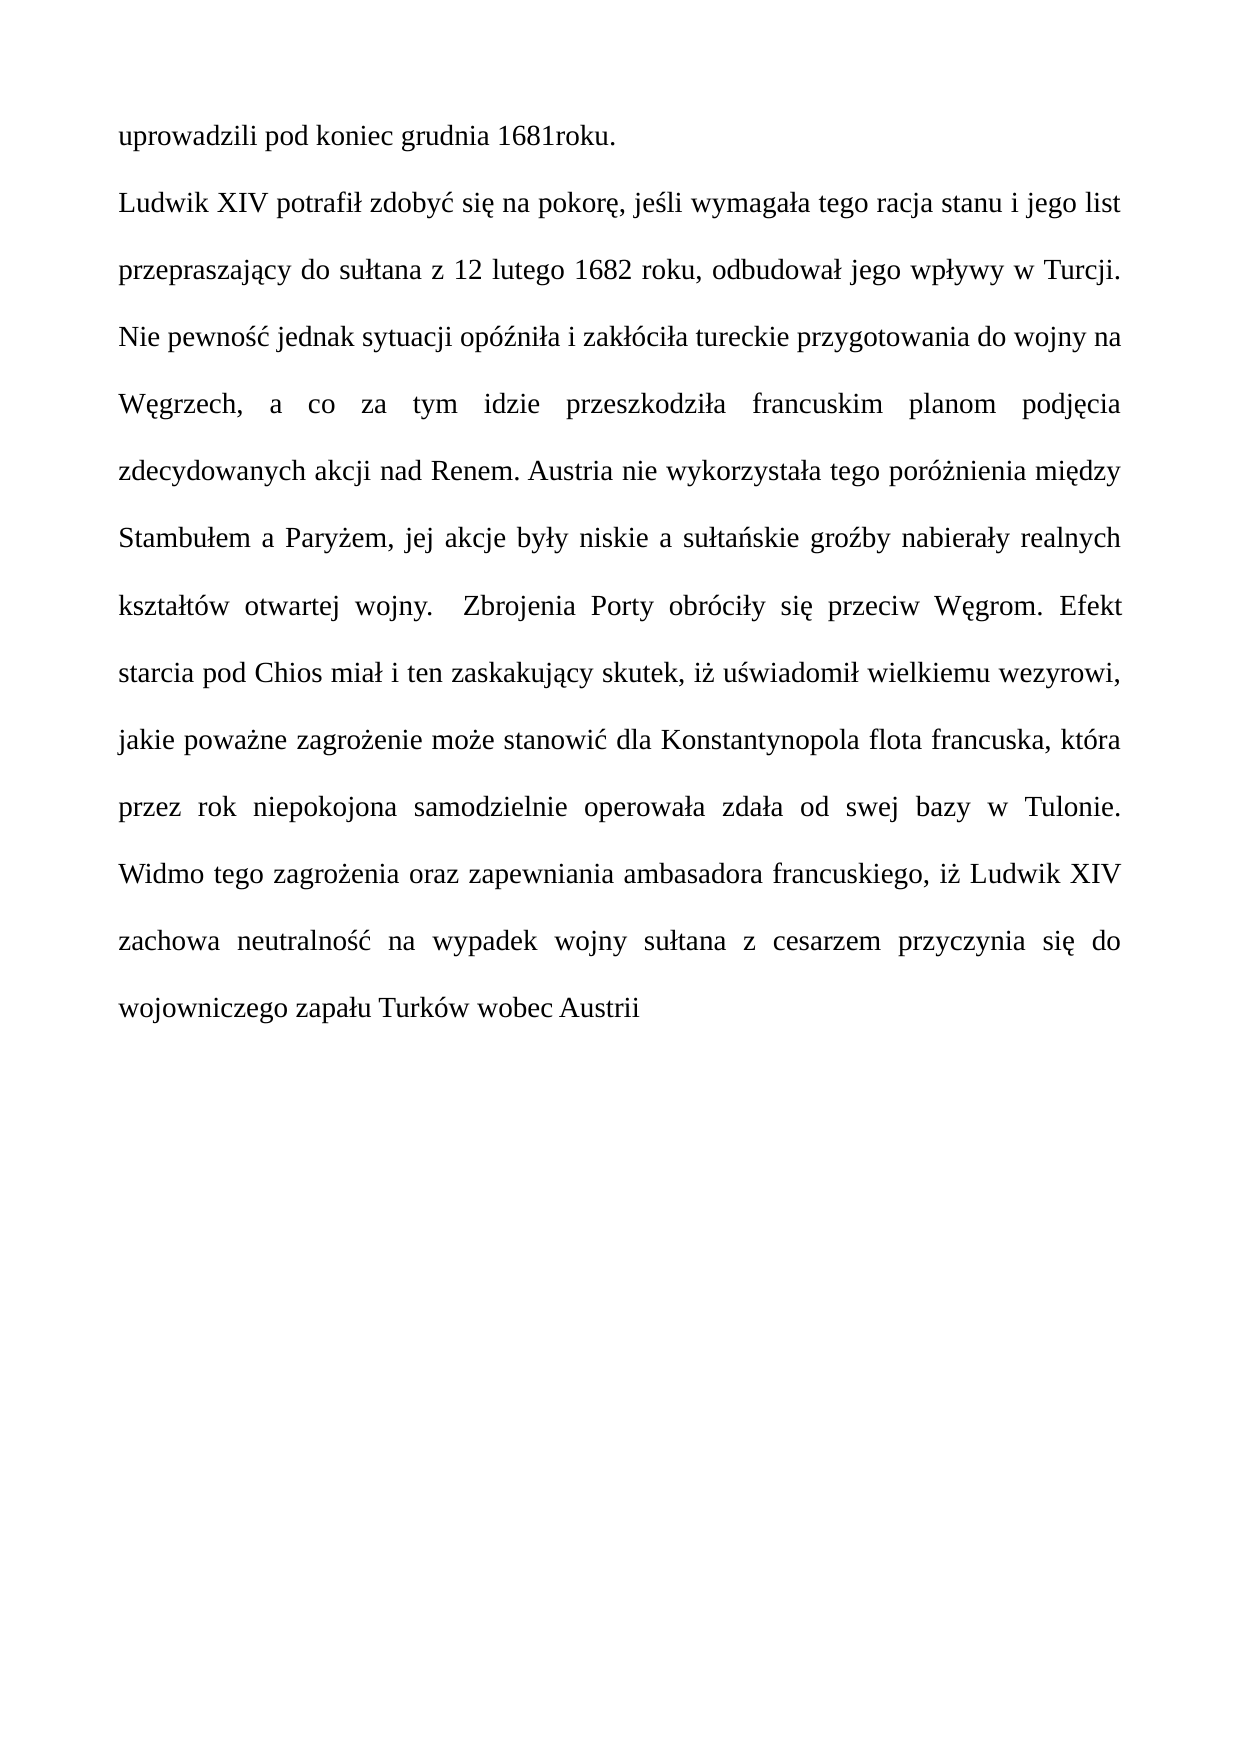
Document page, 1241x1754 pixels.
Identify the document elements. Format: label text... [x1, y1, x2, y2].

text uprowadzili pod koniec grudnia 1681roku. [118, 118, 1122, 152]
text Ludwik XIV potrafił zdobyć się na pokorę, jeśli wymagała tego racja stanu i jego list przepraszający do sułtana z 12 lutego 1682 roku, odbudował jego wpływy w Turcji. Nie pewność jednak sytuacji opóźniła i zakłóciła tureckie przygotowania do wojny na Węgrzech, a co za tym idzie przeszkodziła francuskim planom podjęcia zdecydowanych akcji nad Renem. Austria nie wykorzystała tego poróżnienia między Stambułem a Paryżem, jej akcje były niskie a sułtańskie groźby nabierały realnych kształtów otwartej wojny. Zbrojenia Porty obróciły się przeciw Węgrom. Efekt starcia pod Chios miał i ten zaskakujący skutek, iż uświadomił wielkiemu wezyrowi, jakie poważne zagrożenie może stanowić dla Konstantynopola flota francuska, która przez rok niepokojona samodzielnie operowała zdała od swej bazy w Tulonie. Widmo tego zagrożenia oraz zapewniania ambasadora francuskiego, iż Ludwik XIV zachowa neutralność na wypadek wojny sułtana z cesarzem przyczynia się do wojowniczego zapału Turków wobec Austrii [118, 185, 1122, 1024]
